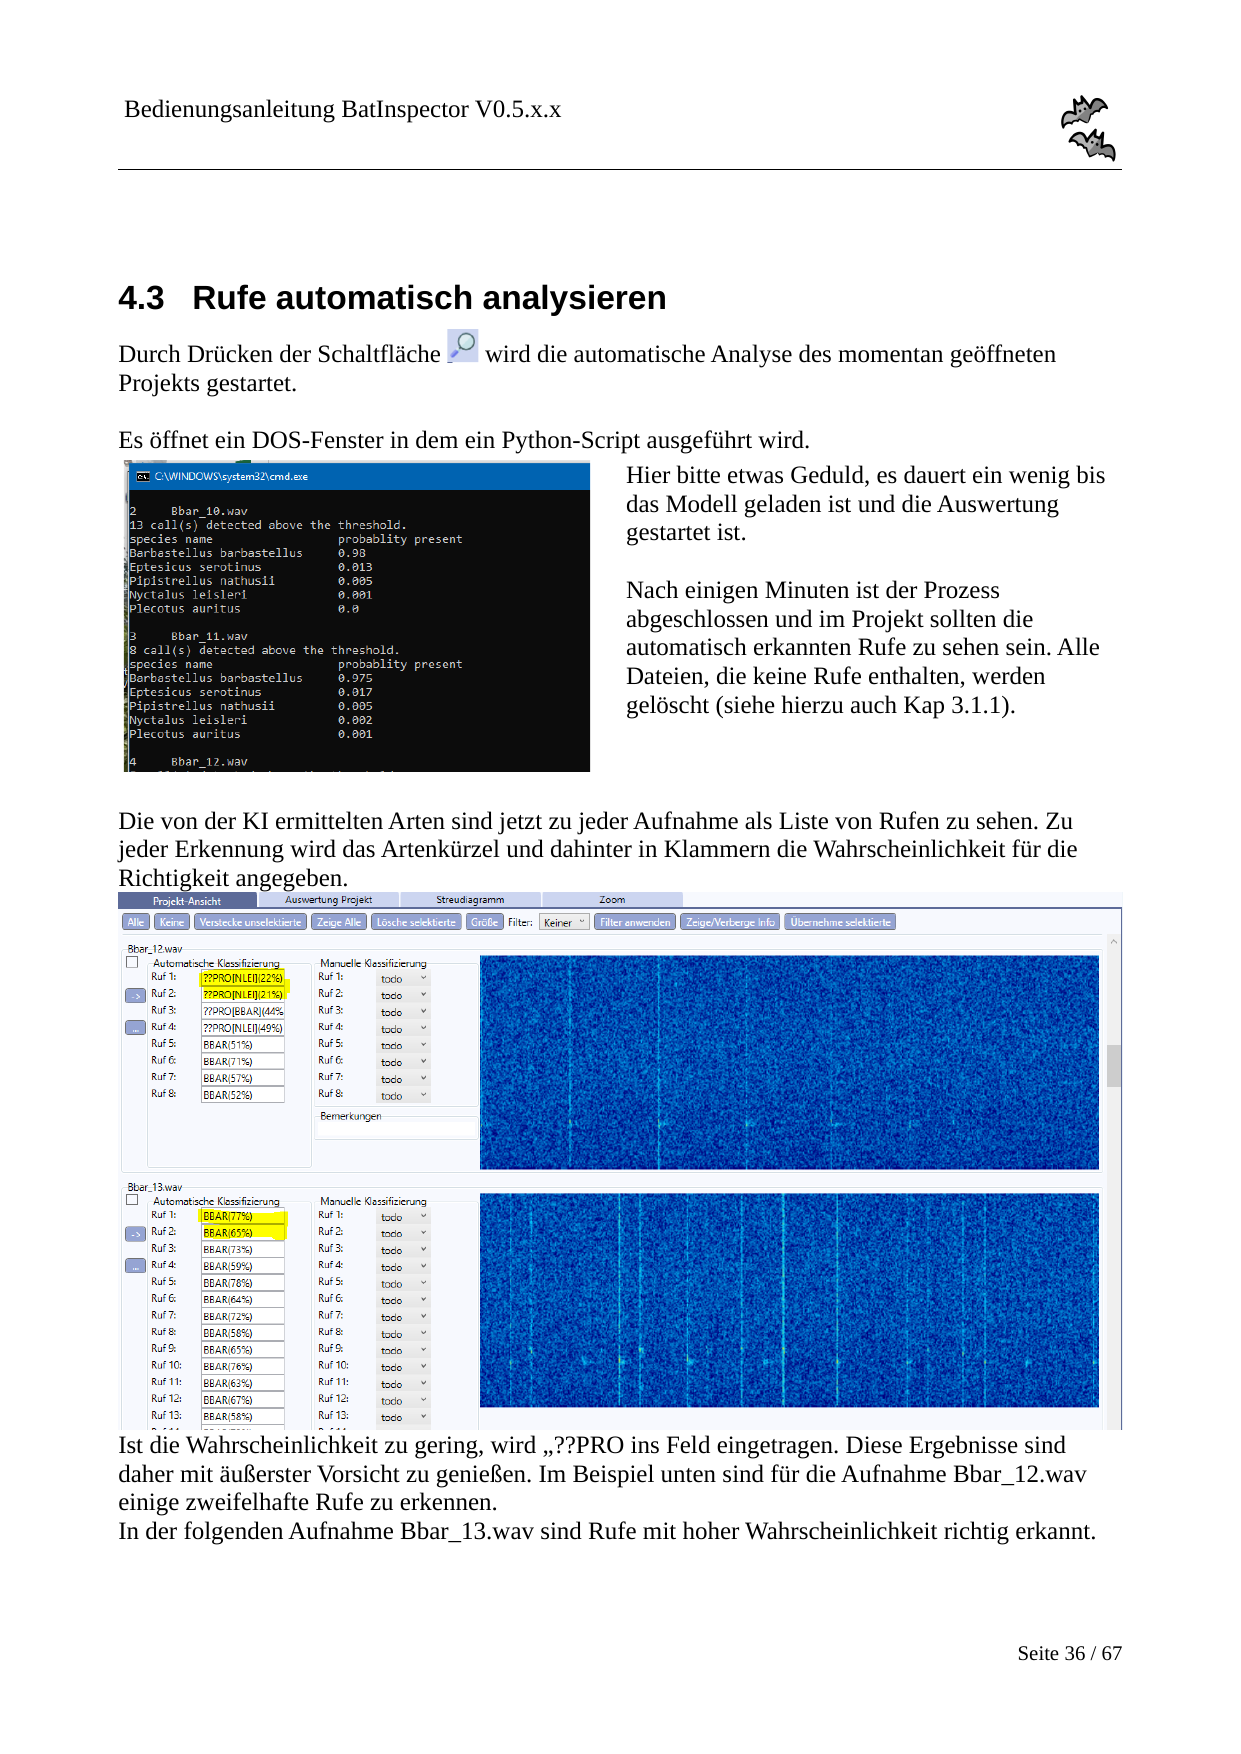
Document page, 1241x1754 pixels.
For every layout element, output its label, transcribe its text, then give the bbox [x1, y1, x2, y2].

picture [118, 892, 1123, 1430]
text In der folgenden Aufnahme Bbar_13.wav sind Rufe mit hoher Wahrscheinlichkeit richtig erkannt. [118, 1516, 1122, 1545]
picture [123, 460, 591, 772]
text Durch Drücken der Schaltfläche wird die automatische Analyse des momentan geöffneten Projekts gestartet. [118, 329, 1122, 397]
table_header Hier bitte etwas Geduld, es dauert ein wenig bis das Modell geladen ist und die Auswertung gestartet ist. Nach einigen Minuten ist der Prozess abgeschlossen und im Projekt sollten die automatisch erkannten Rufe zu sehen sein. Alle Dateien, die keine Rufe enthalten, werden gelöscht (siehe hierzu auch Kap 3.1.1). [620, 454, 1122, 777]
table_header [118, 454, 620, 777]
text Es öffnet ein DOS-Fenster in dem ein Python-Script ausgeführt wird. [118, 425, 1122, 454]
text Die von der KI ermittelten Arten sind jetzt zu jeder Aufnahme als Liste von Rufen zu sehen. Zu jeder Erkennung wird das Artenkürzel und dahinter in Klammern die Wahrscheinlichkeit für die Richtigkeit angegeben. [118, 806, 1122, 892]
text Ist die Wahrscheinlichkeit zu gering, wird „??PRO ins Feld eingetragen. Diese Ergebnisse sind daher mit äußerster Vorsicht zu genießen. Im Beispiel unten sind für die Aufnahme Bbar_12.wav einige zweifelhafte Rufe zu erkennen. [118, 1430, 1122, 1516]
picture [1057, 95, 1120, 162]
subtitle Rufe automatisch analysieren [118, 278, 1122, 316]
picture [447, 328, 479, 363]
